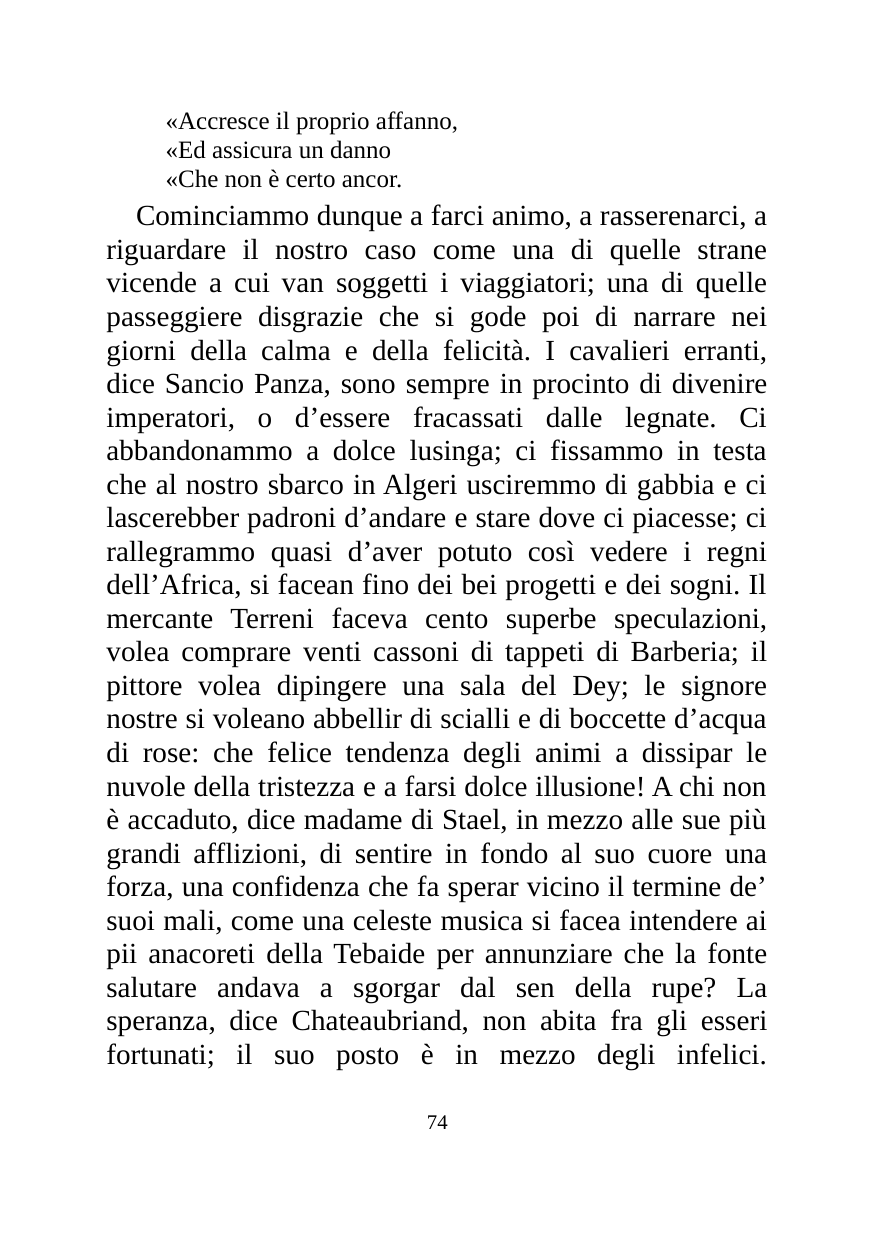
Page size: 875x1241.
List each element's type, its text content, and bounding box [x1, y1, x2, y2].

text Cominciammo dunque a farci animo, a rasserenarci, a riguardare il nostro caso come una di quelle strane vicende a cui van soggetti i viaggiatori; una di quelle passeggiere disgrazie che si gode poi di narrare nei giorni della calma e della felicità. I cavalieri erranti, dice Sancio Panza, sono sempre in procinto di divenire imperatori, o d’essere fracassati dalle legnate. Ci abbandonammo a dolce lusinga; ci fissammo in testa che al nostro sbarco in Algeri usciremmo di gabbia e ci lascerebber padroni d’andare e stare dove ci piacesse; ci rallegrammo quasi d’aver potuto così vedere i regni dell’Africa, si facean fino dei bei progetti e dei sogni. Il mercante Terreni faceva cento superbe speculazioni, volea comprare venti cassoni di tappeti di Barberia; il pittore volea dipingere una sala del Dey; le signore nostre si voleano abbellir di scialli e di boccette d’acqua di rose: che felice tendenza degli animi a dissipar le nuvole della tristezza e a farsi dolce illusione! A chi non è accaduto, dice madame di Stael, in mezzo alle sue più grandi afflizioni, di sentire in fondo al suo cuore una forza, una confidenza che fa sperar vicino il termine de’ suoi mali, come una celeste musica si facea intendere ai pii anacoreti della Tebaide per annunziare che la fonte salutare andava a sgorgar dal sen della rupe? La speranza, dice Chateaubriand, non abita fra gli esseri fortunati; il suo posto è in mezzo degli infelici. [106, 198, 768, 1071]
text «Accresce il proprio affanno, «Ed assicura un danno «Che non è certo ancor. [165, 106, 768, 192]
